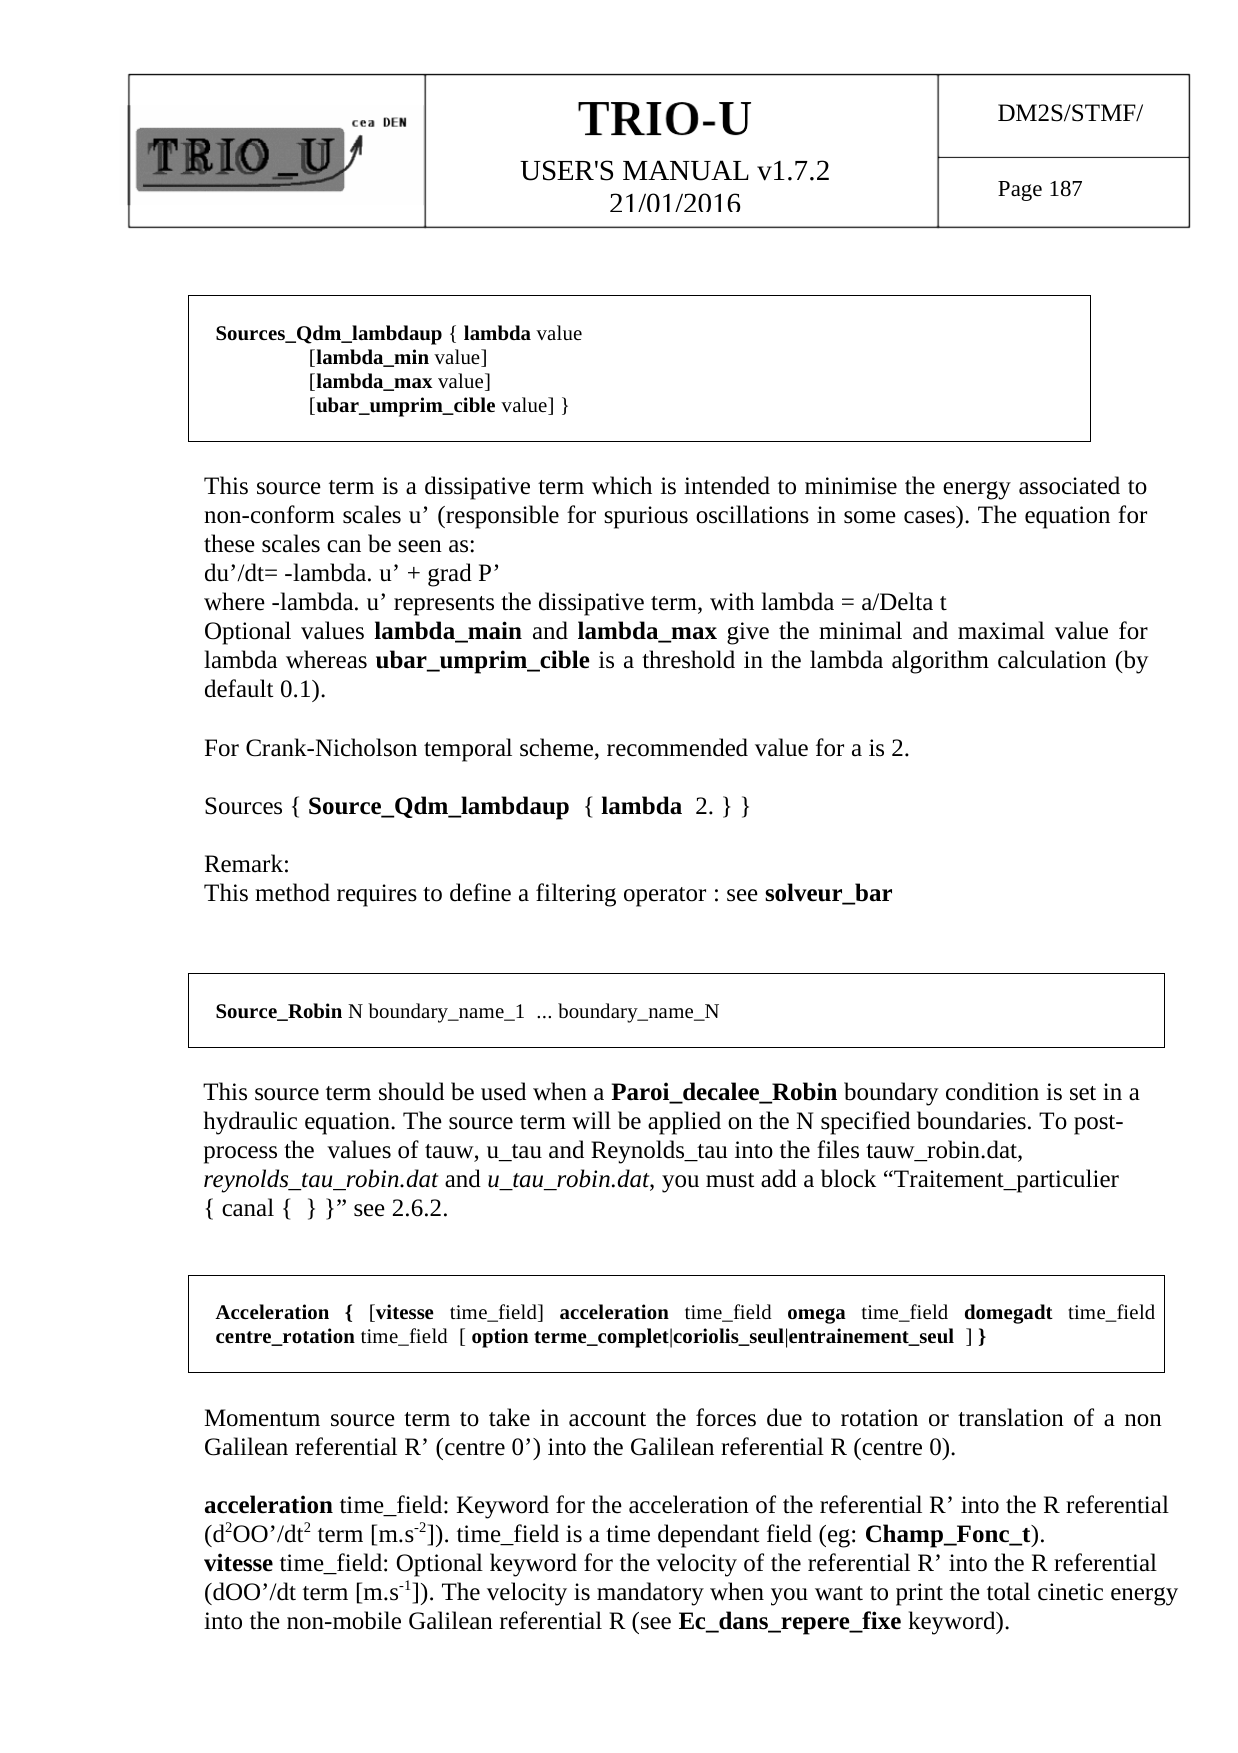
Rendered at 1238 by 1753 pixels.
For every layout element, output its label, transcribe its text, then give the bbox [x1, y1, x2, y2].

table_header Sources_Qdm_lambdaup { lambda value [lambda_min value] [lambda_max value] [ubar_umprim_cible value] } [189, 296, 1090, 441]
table_header Acceleration { [vitesse time_field] acceleration time_field omega time_field domegadt time_field centre_rotation time_field [ option terme_complet|coriolis_seul|entrainement_seul ] } [189, 1276, 1164, 1372]
text This source term is a dissipative term which is intended to minimise the energy associated to non-conform scales u’ (responsible for spurious oscillations in some cases). The equation for these scales can be seen as: [204, 471, 1149, 558]
text For Crank-Nicholson temporal scheme, recommended value for a is 2. [204, 732, 1149, 761]
text Remark: [204, 849, 1149, 878]
text acceleration time_field: Keyword for the acceleration of the referential R’ into the R referential (d2OO’/dt2 term [m.s-2]). time_field is a time dependant field (eg: Champ_Fonc_t). [204, 1489, 1196, 1548]
text vitesse time_field: Optional keyword for the velocity of the referential R’ into the R referential (dOO’/dt term [m.s-1]). The velocity is mandatory when you want to print the total cinetic energy into the non-mobile Galilean referential R (see Ec_dans_repere_fixe keyword). [204, 1548, 1196, 1635]
text Momentum source term to take in account the forces due to rotation or translation of a non Galilean referential R’ (centre 0’) into the Galilean referential R (centre 0). [204, 1402, 1164, 1461]
text Optional values lambda_main and lambda_max give the minimal and maximal value for lambda whereas ubar_umprim_cible is a threshold in the lambda algorithm calculation (by default 0.1). [204, 616, 1149, 703]
text This method requires to define a filtering operator : see solveur_bar [204, 878, 1149, 907]
text This source term should be used when a Paroi_decalee_Robin boundary condition is set in a hydraulic equation. The source term will be applied on the N specified boundaries. To post-process the values of tauw, u_tau and Reynolds_tau into the files tauw_robin.dat, reynolds_tau_robin.dat and u_tau_robin.dat, you must add a block “Traitement_particulier { canal { } }” see 2.6.2. [203, 1077, 1196, 1222]
text du’/dt= -lambda. u’ + grad P’ [204, 558, 1149, 587]
table_header Source_Robin N boundary_name_1 ... boundary_name_N [189, 974, 1164, 1047]
text Sources { Source_Qdm_lambdaup { lambda 2. } } [204, 791, 1149, 819]
text where -lambda. u’ represents the dissipative term, with lambda = a/Delta t [204, 587, 1149, 616]
